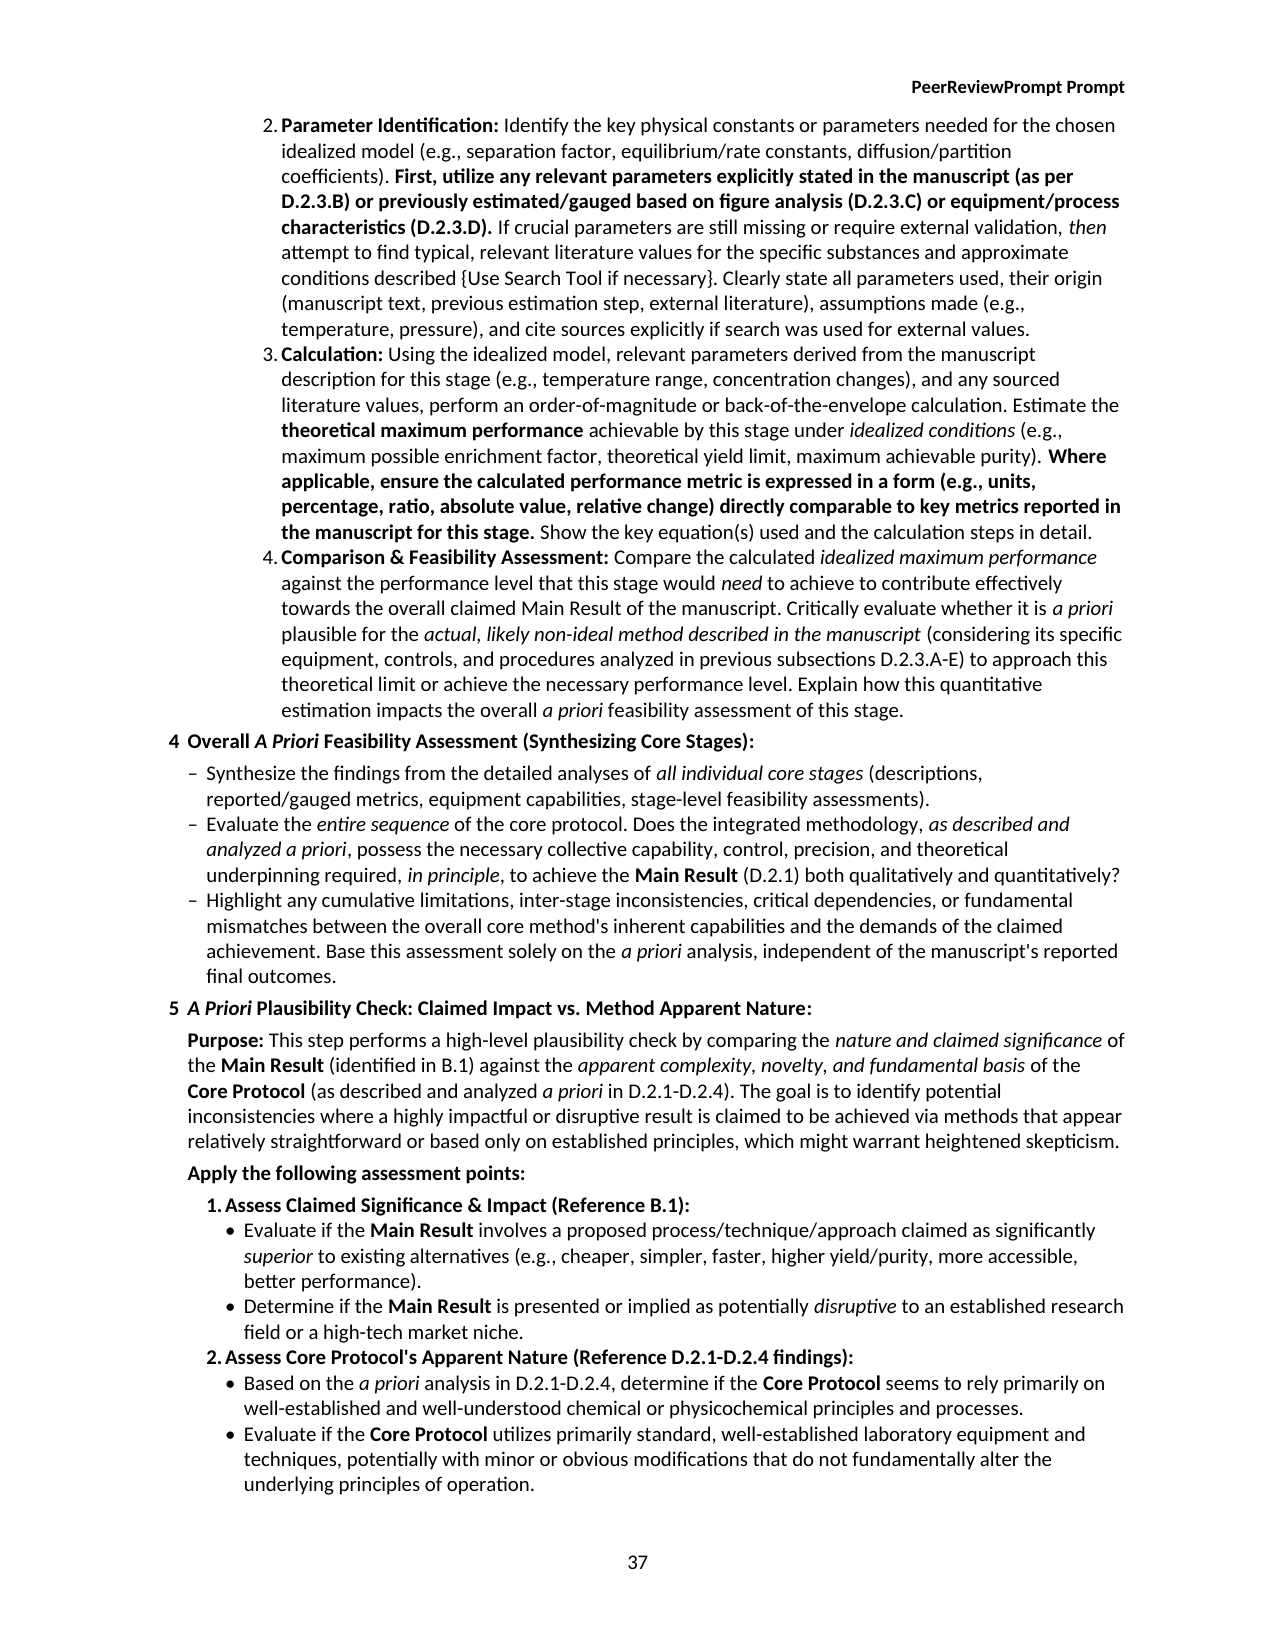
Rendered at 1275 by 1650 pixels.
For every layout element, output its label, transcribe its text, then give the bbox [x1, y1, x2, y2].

subtitle A Priori Plausibility Check: Claimed Impact vs. Method Apparent Nature: [169, 995, 1125, 1021]
text Purpose: This step performs a high-level plausibility check by comparing the nature and claimed significance of the Main Result (identified in B.1) against the apparent complexity, novelty, and fundamental basis of the Core Protocol (as described and analyzed a priori in D.2.1-D.2.4). The goal is to identify potential inconsistencies where a highly impactful or disruptive result is claimed to be achieved via methods that appear relatively straightforward or based only on established principles, which might warrant heightened skepticism. [187, 1027, 1125, 1154]
list Highlight any cumulative limitations, inter-stage inconsistencies, critical dependencies, or fundamental mismatches between the overall core method's inherent capabilities and the demands of the claimed achievement. Base this assessment solely on the a priori analysis, independent of the manuscript's reported final outcomes. [187, 887, 1125, 989]
list Comparison & Feasibility Assessment: Compare the calculated idealized maximum performance against the performance level that this stage would need to achieve to contribute effectively towards the overall claimed Main Result of the manuscript. Critically evaluate whether it is a priori plausible for the actual, likely non-ideal method described in the manuscript (considering its specific equipment, controls, and procedures analyzed in previous subsections D.2.3.A-E) to approach this theoretical limit or achieve the necessary performance level. Explain how this quantitative estimation impacts the overall a priori feasibility assessment of this stage. [262, 544, 1125, 722]
list Calculation: Using the idealized model, relevant parameters derived from the manuscript description for this stage (e.g., temperature range, concentration changes), and any sourced literature values, perform an order-of-magnitude or back-of-the-envelope calculation. Estimate the theoretical maximum performance achievable by this stage under idealized conditions (e.g., maximum possible enrichment factor, theoretical yield limit, maximum achievable purity). Where applicable, ensure the calculated performance metric is expressed in a form (e.g., units, percentage, ratio, absolute value, relative change) directly comparable to key metrics reported in the manuscript for this stage. Show the key equation(s) used and the calculation steps in detail. [262, 341, 1125, 544]
list Evaluate if the Main Result involves a proposed process/technique/approach claimed as significantly superior to existing alternatives (e.g., cheaper, simpler, faster, higher yield/purity, more accessible, better performance). [225, 1217, 1125, 1294]
list Assess Core Protocol's Apparent Nature (Reference D.2.1-D.2.4 findings): [206, 1344, 1125, 1370]
text Apply the following assessment points: [187, 1160, 1125, 1186]
list Synthesize the findings from the detailed analyses of all individual core stages (descriptions, reported/gauged metrics, equipment capabilities, stage-level feasibility assessments). [187, 760, 1125, 811]
subtitle Overall A Priori Feasibility Assessment (Synthesizing Core Stages): [169, 729, 1125, 754]
list Assess Claimed Significance & Impact (Reference B.1): [206, 1192, 1125, 1217]
list Based on the a priori analysis in D.2.1-D.2.4, determine if the Core Protocol seems to rely primarily on well-established and well-understood chemical or physicochemical principles and processes. [225, 1370, 1125, 1421]
list Parameter Identification: Identify the key physical constants or parameters needed for the chosen idealized model (e.g., separation factor, equilibrium/rate constants, diffusion/partition coefficients). First, utilize any relevant parameters explicitly stated in the manuscript (as per D.2.3.B) or previously estimated/gauged based on figure analysis (D.2.3.C) or equipment/process characteristics (D.2.3.D). If crucial parameters are still missing or require external validation, then attempt to find typical, relevant literature values for the specific substances and approximate conditions described {Use Search Tool if necessary}. Clearly state all parameters used, their origin (manuscript text, previous estimation step, external literature), assumptions made (e.g., temperature, pressure), and cite sources explicitly if search was used for external values. [262, 112, 1125, 341]
list Determine if the Main Result is presented or implied as potentially disruptive to an established research field or a high-tech market niche. [225, 1294, 1125, 1344]
list Evaluate if the Core Protocol utilizes primarily standard, well-established laboratory equipment and techniques, potentially with minor or obvious modifications that do not fundamentally alter the underlying principles of operation. [225, 1421, 1125, 1497]
list Evaluate the entire sequence of the core protocol. Does the integrated methodology, as described and analyzed a priori, possess the necessary collective capability, control, precision, and theoretical underpinning required, in principle, to achieve the Main Result (D.2.1) both qualitatively and quantitatively? [187, 811, 1125, 887]
